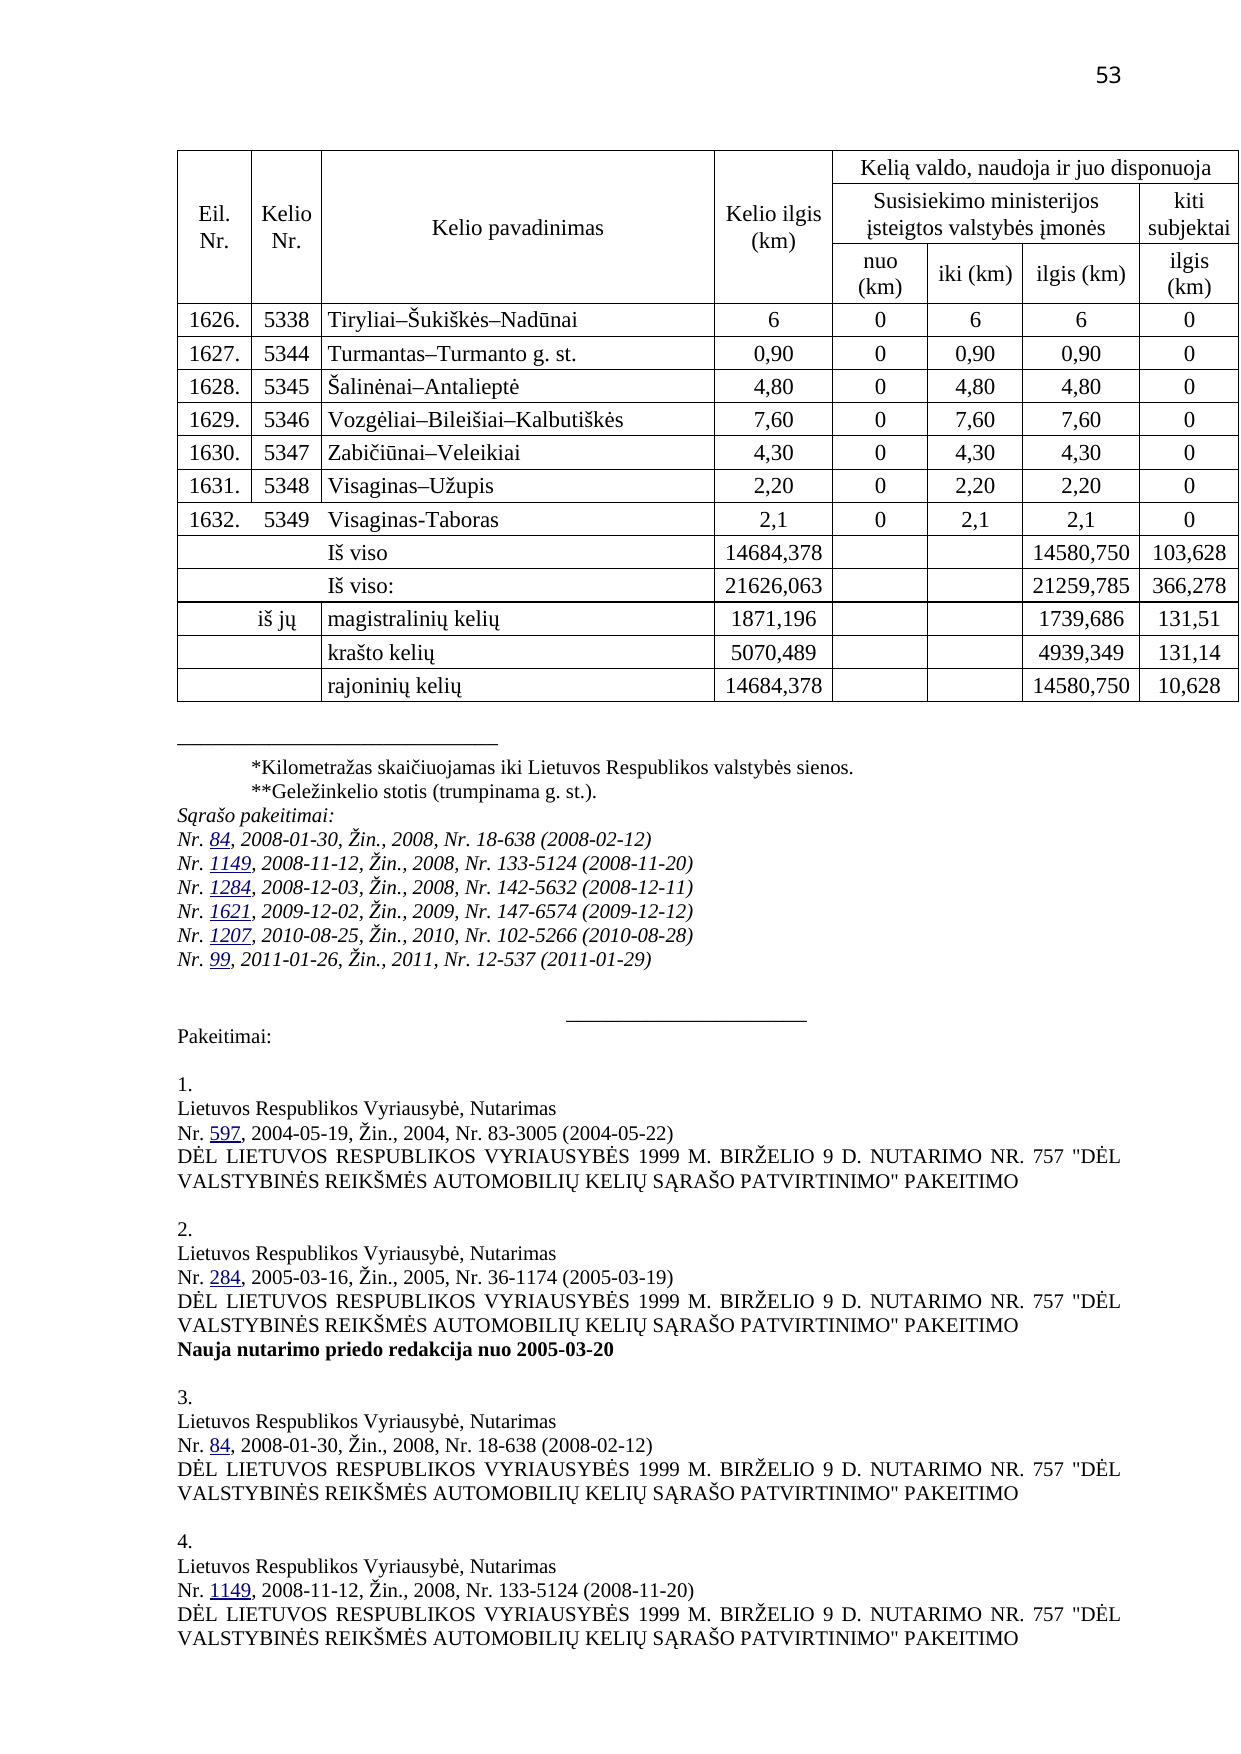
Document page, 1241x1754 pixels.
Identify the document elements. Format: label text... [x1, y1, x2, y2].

table_cell 4,80 [928, 370, 1022, 402]
table_cell 4,80 [715, 370, 832, 402]
table_cell 0 [1140, 503, 1238, 535]
table_cell 6 [1023, 304, 1139, 336]
table_header Kelią valdo, naudoja ir juo disponuoja [833, 151, 1238, 183]
text Nr. 1621, 2009-12-02, Žin., 2009, Nr. 147-6574 (2009-12-12) [177, 899, 1122, 923]
table_cell Šalinėnai–Antalieptė [322, 370, 714, 402]
table_cell 10,628 [1140, 669, 1238, 701]
table_cell 7,60 [928, 403, 1022, 435]
table_header Kelio Nr. [252, 151, 321, 302]
table_cell [178, 603, 252, 635]
text 3. [177, 1385, 1122, 1409]
table_cell 0 [833, 470, 927, 502]
table_cell 4,30 [1023, 436, 1139, 468]
text Nr. 99, 2011-01-26, Žin., 2011, Nr. 12-537 (2011-01-29) [177, 947, 1122, 971]
table_cell 5070,489 [715, 636, 832, 668]
table_cell 21626,063 [715, 569, 832, 601]
table_cell [833, 636, 927, 668]
text 2. [177, 1217, 1122, 1241]
table_cell 0,90 [715, 337, 832, 369]
table_cell 6 [928, 304, 1022, 336]
table_cell Tiryliai–Šukiškės–Nadūnai [322, 304, 714, 336]
table_cell 0 [1140, 470, 1238, 502]
table_cell [833, 603, 927, 635]
text 1. [177, 1072, 1122, 1096]
table_cell ilgis (km) [1140, 244, 1238, 302]
table_cell 5345 [252, 370, 321, 402]
text –––––––––––––––––––––––––––– [177, 728, 1122, 755]
table_cell [252, 669, 321, 701]
table_cell 6 [715, 304, 832, 336]
table_cell [833, 669, 927, 701]
table_cell 4,80 [1023, 370, 1139, 402]
table_cell magistralinių kelių [322, 603, 714, 635]
table_cell [833, 536, 927, 568]
table_cell 14580,750 [1023, 536, 1139, 568]
table_cell iš jų [252, 603, 321, 635]
table_cell Zabičiūnai–Veleikiai [322, 436, 714, 468]
text Sąrašo pakeitimai: [177, 803, 1122, 827]
table_cell 0 [833, 403, 927, 435]
table_cell 1632. [178, 503, 252, 535]
text **Geležinkelio stotis (trumpinama g. st.). [177, 779, 1122, 803]
table_cell 1630. [178, 436, 251, 468]
table_cell [178, 569, 252, 601]
table_cell 0,90 [928, 337, 1022, 369]
table_cell [928, 536, 1022, 568]
text Lietuvos Respublikos Vyriausybė, Nutarimas [177, 1553, 1122, 1578]
table_cell krašto kelių [322, 636, 714, 668]
table_cell 2,20 [715, 470, 832, 502]
table_cell [833, 569, 927, 601]
text DĖL LIETUVOS RESPUBLIKOS VYRIAUSYBĖS 1999 M. BIRŽELIO 9 D. NUTARIMO NR. 757 "DĖL VALSTYBINĖS REIKŠMĖS AUTOMOBILIŲ KELIŲ SĄRAŠO PATVIRTINIMO" PAKEITIMO [177, 1144, 1122, 1193]
table_cell 131,51 [1140, 603, 1238, 635]
table_cell Susisiekimo ministerijos įsteigtos valstybės įmonės [833, 184, 1139, 243]
table_cell nuo (km) [833, 244, 927, 302]
text DĖL LIETUVOS RESPUBLIKOS VYRIAUSYBĖS 1999 M. BIRŽELIO 9 D. NUTARIMO NR. 757 "DĖL VALSTYBINĖS REIKŠMĖS AUTOMOBILIŲ KELIŲ SĄRAŠO PATVIRTINIMO" PAKEITIMO [177, 1457, 1122, 1505]
text *Kilometražas skaičiuojamas iki Lietuvos Respublikos valstybės sienos. [177, 755, 1122, 779]
table_cell 4,30 [715, 436, 832, 468]
table_cell 131,14 [1140, 636, 1238, 668]
table_cell 1631. [178, 470, 251, 502]
text Nauja nutarimo priedo redakcija nuo 2005-03-20 [177, 1337, 1122, 1361]
table_cell 1871,196 [715, 603, 832, 635]
table_cell 2,20 [928, 470, 1022, 502]
table_cell 2,1 [928, 503, 1022, 535]
table_cell 1739,686 [1023, 603, 1139, 635]
table_cell 1626. [178, 304, 251, 336]
table_cell 0 [833, 370, 927, 402]
table_cell 5338 [252, 304, 321, 336]
text Nr. 1284, 2008-12-03, Žin., 2008, Nr. 142-5632 (2008-12-11) [177, 875, 1122, 899]
text Lietuvos Respublikos Vyriausybė, Nutarimas [177, 1096, 1122, 1120]
table_cell 0 [833, 337, 927, 369]
table_cell kiti subjektai [1140, 184, 1238, 243]
table_cell 5346 [252, 403, 321, 435]
table_cell 0 [833, 436, 927, 468]
table_cell Visaginas–Užupis [322, 470, 714, 502]
table_cell 7,60 [1023, 403, 1139, 435]
table_cell 366,278 [1140, 569, 1238, 601]
table_cell [178, 669, 252, 701]
table_cell 0,90 [1023, 337, 1139, 369]
table_cell [252, 569, 321, 601]
text Nr. 597, 2004-05-19, Žin., 2004, Nr. 83-3005 (2004-05-22) [177, 1120, 1122, 1144]
table_cell 5349 [252, 503, 321, 535]
text Pakeitimai: [177, 1024, 1122, 1048]
table_cell 1629. [178, 403, 251, 435]
table_cell rajoninių kelių [322, 669, 714, 701]
text Nr. 1149, 2008-11-12, Žin., 2008, Nr. 133-5124 (2008-11-20) [177, 1578, 1122, 1602]
table_cell 0 [833, 304, 927, 336]
table_cell 0 [1140, 403, 1238, 435]
table_cell 4,30 [928, 436, 1022, 468]
table_cell [928, 603, 1022, 635]
text Lietuvos Respublikos Vyriausybė, Nutarimas [177, 1409, 1122, 1433]
table_cell 5347 [252, 436, 321, 468]
table_cell [928, 669, 1022, 701]
table_header Kelio pavadinimas [322, 151, 714, 302]
table_cell 2,1 [1023, 503, 1139, 535]
table_cell 5348 [252, 470, 321, 502]
text Nr. 1207, 2010-08-25, Žin., 2010, Nr. 102-5266 (2010-08-28) [177, 923, 1122, 947]
table_cell [178, 636, 252, 668]
text DĖL LIETUVOS RESPUBLIKOS VYRIAUSYBĖS 1999 M. BIRŽELIO 9 D. NUTARIMO NR. 757 "DĖL VALSTYBINĖS REIKŠMĖS AUTOMOBILIŲ KELIŲ SĄRAŠO PATVIRTINIMO" PAKEITIMO [177, 1602, 1122, 1650]
text Nr. 284, 2005-03-16, Žin., 2005, Nr. 36-1174 (2005-03-19) [177, 1265, 1122, 1289]
text Lietuvos Respublikos Vyriausybė, Nutarimas [177, 1241, 1122, 1265]
text DĖL LIETUVOS RESPUBLIKOS VYRIAUSYBĖS 1999 M. BIRŽELIO 9 D. NUTARIMO NR. 757 "DĖL VALSTYBINĖS REIKŠMĖS AUTOMOBILIŲ KELIŲ SĄRAŠO PATVIRTINIMO" PAKEITIMO [177, 1289, 1122, 1337]
table_cell 0 [833, 503, 927, 535]
table_cell 1628. [178, 370, 251, 402]
table_cell 1627. [178, 337, 251, 369]
text 4. [177, 1529, 1122, 1553]
table_cell [928, 569, 1022, 601]
table_cell 5344 [252, 337, 321, 369]
table_cell 0 [1140, 370, 1238, 402]
table_cell 4939,349 [1023, 636, 1139, 668]
text _____________________ [177, 998, 1122, 1024]
table_cell 0 [1140, 304, 1238, 336]
table_cell 14684,378 [715, 536, 832, 568]
table_header Kelio ilgis (km) [715, 151, 832, 302]
table_cell 0 [1140, 436, 1238, 468]
table_cell [178, 536, 252, 568]
table_cell 2,20 [1023, 470, 1139, 502]
table_cell 14684,378 [715, 669, 832, 701]
table_cell Iš viso [321, 536, 714, 568]
text Nr. 84, 2008-01-30, Žin., 2008, Nr. 18-638 (2008-02-12) [177, 827, 1122, 851]
text Nr. 1149, 2008-11-12, Žin., 2008, Nr. 133-5124 (2008-11-20) [177, 851, 1122, 875]
table_cell 0 [1140, 337, 1238, 369]
table_cell 14580,750 [1023, 669, 1139, 701]
table_cell 21259,785 [1023, 569, 1139, 601]
table_cell Visaginas-Taboras [321, 503, 714, 535]
table_cell 7,60 [715, 403, 832, 435]
table_cell ilgis (km) [1023, 244, 1139, 302]
table_cell [252, 636, 321, 668]
table_header Eil. Nr. [178, 151, 251, 302]
table_cell Iš viso: [321, 569, 714, 601]
table_cell 103,628 [1140, 536, 1238, 568]
table_cell Turmantas–Turmanto g. st. [322, 337, 714, 369]
table_cell iki (km) [928, 244, 1022, 302]
table_cell Vozgėliai–Bileišiai–Kalbutiškės [322, 403, 714, 435]
text Nr. 84, 2008-01-30, Žin., 2008, Nr. 18-638 (2008-02-12) [177, 1433, 1122, 1457]
table_cell 2,1 [715, 503, 832, 535]
table_cell [928, 636, 1022, 668]
table_cell [252, 536, 321, 568]
